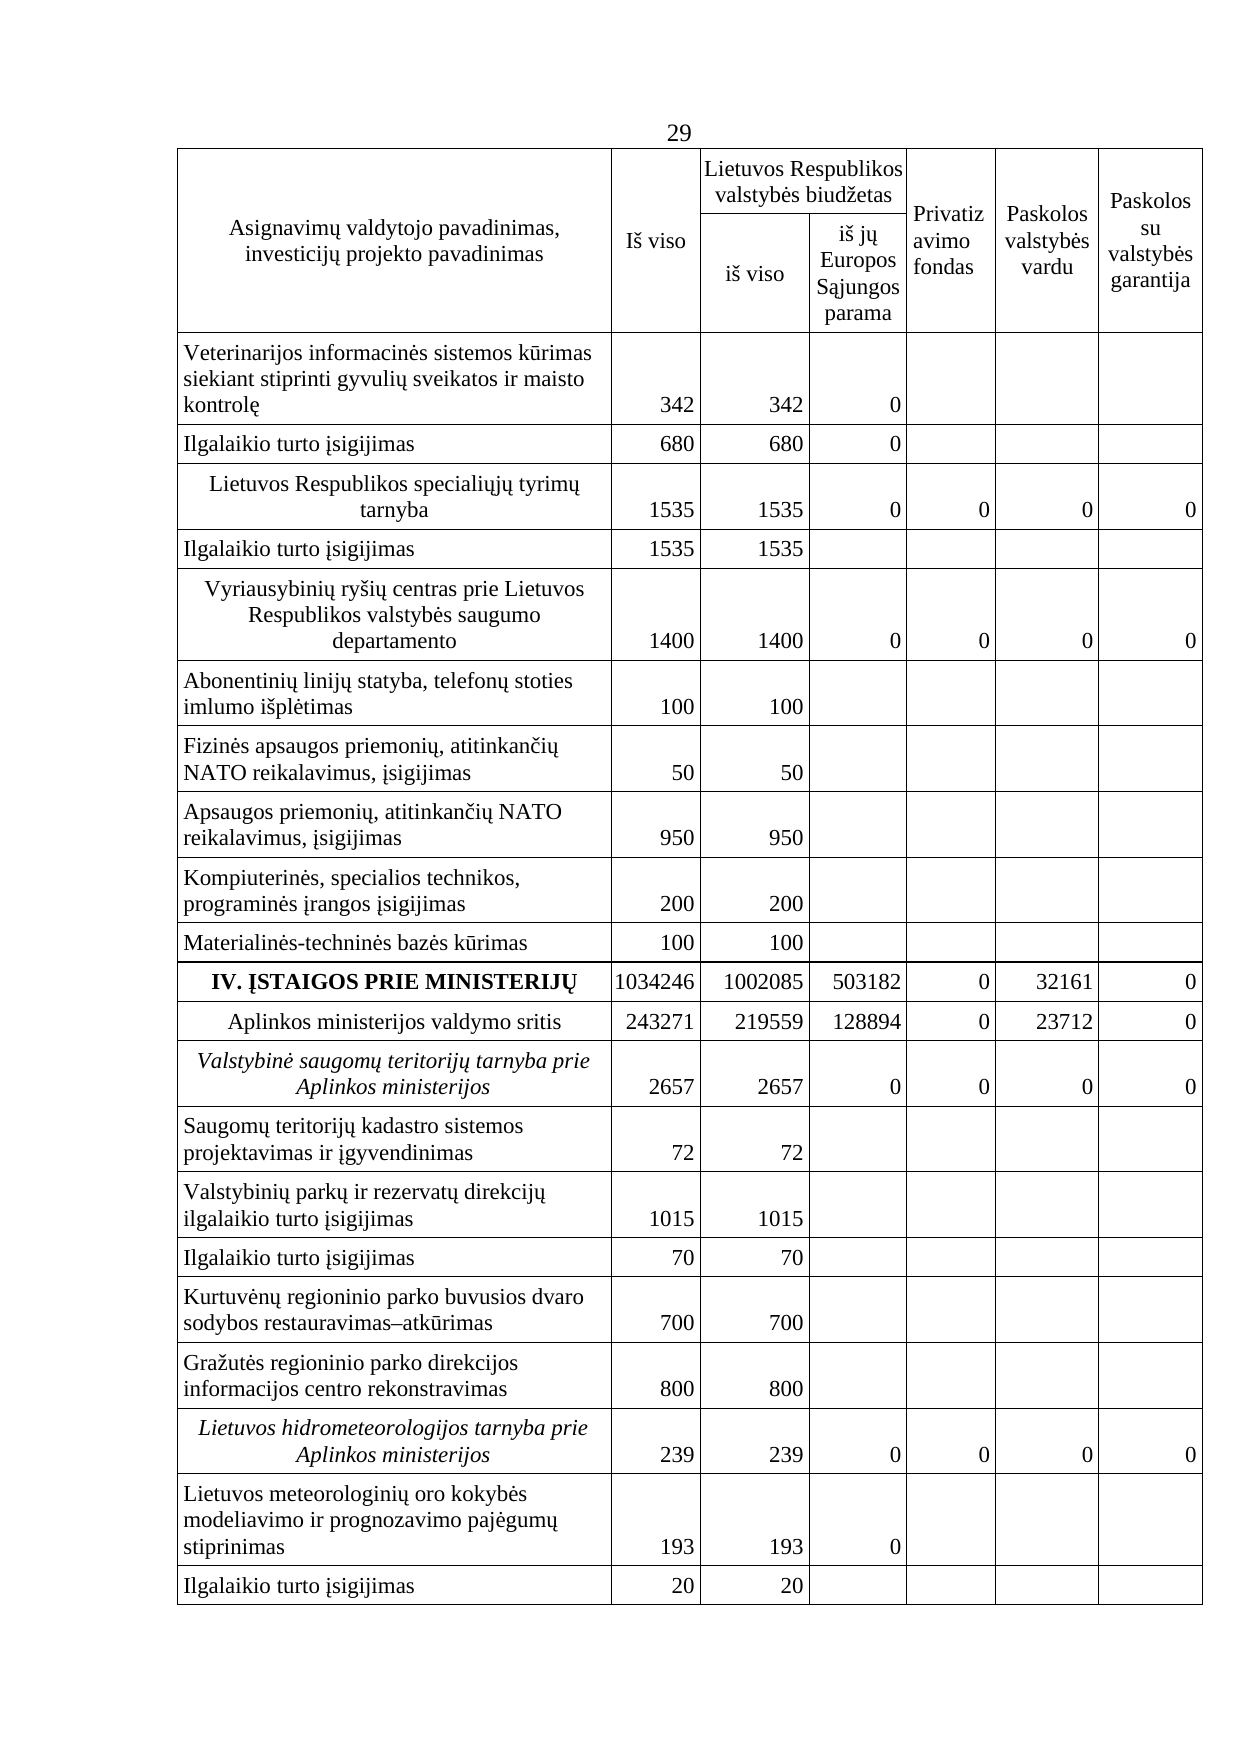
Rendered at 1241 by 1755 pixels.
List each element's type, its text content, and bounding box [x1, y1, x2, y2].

table_header Privatizavimo fondas [907, 149, 995, 332]
table_cell 100 [701, 923, 809, 961]
table_cell [907, 923, 995, 961]
table_cell 23712 [996, 1002, 1098, 1040]
table_cell 342 [701, 333, 809, 423]
table_cell 193 [612, 1474, 700, 1565]
table_cell [1099, 530, 1202, 568]
table_cell [996, 1277, 1098, 1342]
table_cell [907, 1277, 995, 1342]
table_cell 0 [810, 569, 906, 660]
table_cell 100 [612, 923, 700, 961]
table_cell 20 [612, 1566, 700, 1604]
table_cell [996, 1566, 1098, 1604]
table_cell 503182 [810, 963, 906, 1001]
table_cell 0 [1099, 464, 1202, 528]
table_cell [810, 1172, 906, 1237]
table_cell 680 [612, 425, 700, 463]
table_cell 800 [612, 1343, 700, 1407]
table_cell [996, 726, 1098, 791]
table_cell [907, 1238, 995, 1276]
table_cell 70 [612, 1238, 700, 1276]
table_cell [1099, 425, 1202, 463]
table_cell 1400 [701, 569, 809, 660]
table_cell Apsaugos priemonių, atitinkančių NATO reikalavimus, įsigijimas [178, 792, 611, 857]
table_cell [907, 726, 995, 791]
table_cell [996, 1474, 1098, 1565]
table_cell 950 [612, 792, 700, 857]
table_cell 20 [701, 1566, 809, 1604]
table_cell [810, 923, 906, 961]
table_cell [810, 530, 906, 568]
table_cell [996, 1343, 1098, 1407]
table_cell [907, 792, 995, 857]
table_cell 72 [701, 1107, 809, 1171]
table_cell [907, 1474, 995, 1565]
table_cell [996, 333, 1098, 423]
table_cell 0 [810, 1474, 906, 1565]
table_cell Ilgalaikio turto įsigijimas [178, 1566, 611, 1604]
table_cell [907, 530, 995, 568]
table_cell [996, 425, 1098, 463]
table_cell [1099, 1277, 1202, 1342]
table_cell [1099, 1474, 1202, 1565]
table_cell [810, 726, 906, 791]
table_cell [1099, 1343, 1202, 1407]
table_cell iš viso [701, 214, 809, 332]
table_cell 0 [810, 464, 906, 528]
table_cell 950 [701, 792, 809, 857]
table_cell 0 [907, 464, 995, 528]
table_cell 193 [701, 1474, 809, 1565]
table_cell 700 [612, 1277, 700, 1342]
table_cell Gražutės regioninio parko direkcijos informacijos centro rekonstravimas [178, 1343, 611, 1407]
table_cell 0 [1099, 1002, 1202, 1040]
table_cell [907, 858, 995, 922]
table_cell 680 [701, 425, 809, 463]
table_cell 50 [701, 726, 809, 791]
table_cell [810, 1277, 906, 1342]
table_cell 0 [907, 569, 995, 660]
table_cell Fizinės apsaugos priemonių, atitinkančių NATO reikalavimus, įsigijimas [178, 726, 611, 791]
table_cell 0 [810, 333, 906, 423]
table_cell [1099, 1172, 1202, 1237]
table_cell [907, 1343, 995, 1407]
table_cell 0 [1099, 1041, 1202, 1106]
table_cell [1099, 923, 1202, 961]
table_cell Valstybinių parkų ir rezervatų direkcijų ilgalaikio turto įsigijimas [178, 1172, 611, 1237]
table_cell 2657 [612, 1041, 700, 1106]
table_cell [1099, 333, 1202, 423]
table_cell 1002085 [701, 963, 809, 1001]
table_cell Abonentinių linijų statyba, telefonų stoties imlumo išplėtimas [178, 661, 611, 725]
table_cell Kurtuvėnų regioninio parko buvusios dvaro sodybos restauravimas–atkūrimas [178, 1277, 611, 1342]
table_cell 0 [907, 963, 995, 1001]
table_cell [907, 1172, 995, 1237]
table_cell [996, 923, 1098, 961]
table_cell 800 [701, 1343, 809, 1407]
table_cell [810, 858, 906, 922]
table_cell Lietuvos meteorologinių oro kokybės modeliavimo ir prognozavimo pajėgumų stiprinimas [178, 1474, 611, 1565]
table_cell [810, 661, 906, 725]
table_cell 1535 [701, 530, 809, 568]
table_header Paskolos valstybės vardu [996, 149, 1098, 332]
table_cell Kompiuterinės, specialios technikos, programinės įrangos įsigijimas [178, 858, 611, 922]
table_cell [996, 1172, 1098, 1237]
table_cell [996, 530, 1098, 568]
table_cell 0 [996, 464, 1098, 528]
table_cell [1099, 661, 1202, 725]
table_cell 1034246 [612, 963, 700, 1001]
table_cell Lietuvos Respublikos specialiųjų tyrimų tarnyba [178, 464, 611, 528]
table_cell 2657 [701, 1041, 809, 1106]
table_cell 200 [701, 858, 809, 922]
table_cell IV. ĮSTAIGOS PRIE MINISTERIJŲ [178, 963, 611, 1001]
table_cell [996, 858, 1098, 922]
table_cell [1099, 1238, 1202, 1276]
table_cell 0 [996, 569, 1098, 660]
table_cell [810, 1566, 906, 1604]
table_cell 239 [701, 1409, 809, 1473]
table_cell 0 [1099, 963, 1202, 1001]
table_cell Aplinkos ministerijos valdymo sritis [178, 1002, 611, 1040]
table_cell 0 [810, 1041, 906, 1106]
table_cell [810, 1238, 906, 1276]
table_cell 342 [612, 333, 700, 423]
table_cell 100 [701, 661, 809, 725]
table_cell 0 [907, 1041, 995, 1106]
table_cell 0 [996, 1041, 1098, 1106]
table_cell [907, 1566, 995, 1604]
table_cell 1535 [612, 464, 700, 528]
table_cell 0 [810, 425, 906, 463]
table_cell 200 [612, 858, 700, 922]
table_cell 1015 [612, 1172, 700, 1237]
table_cell 0 [907, 1002, 995, 1040]
table_cell Ilgalaikio turto įsigijimas [178, 425, 611, 463]
table_cell 1015 [701, 1172, 809, 1237]
table_cell [1099, 858, 1202, 922]
table_cell 219559 [701, 1002, 809, 1040]
table_cell [996, 661, 1098, 725]
table_cell Saugomų teritorijų kadastro sistemos projektavimas ir įgyvendinimas [178, 1107, 611, 1171]
table_cell 0 [1099, 1409, 1202, 1473]
table_cell 700 [701, 1277, 809, 1342]
table_cell Lietuvos hidrometeorologijos tarnyba prie Aplinkos ministerijos [178, 1409, 611, 1473]
table_header Lietuvos Respublikos valstybės biudžetas [701, 149, 906, 213]
table_cell 0 [810, 1409, 906, 1473]
table_header Iš viso [612, 149, 700, 332]
table_cell 0 [1099, 569, 1202, 660]
table_cell [1099, 726, 1202, 791]
table_cell 1535 [612, 530, 700, 568]
table_cell iš jų Europos Sąjungos parama [810, 214, 906, 332]
table_cell Veterinarijos informacinės sistemos kūrimas siekiant stiprinti gyvulių sveikatos ir maisto kontrolę [178, 333, 611, 423]
table_cell [810, 1343, 906, 1407]
table_cell [1099, 1566, 1202, 1604]
table_cell 32161 [996, 963, 1098, 1001]
table_cell [907, 1107, 995, 1171]
table_cell [1099, 792, 1202, 857]
table_cell 100 [612, 661, 700, 725]
table_cell Ilgalaikio turto įsigijimas [178, 530, 611, 568]
table_cell 128894 [810, 1002, 906, 1040]
table_cell [907, 425, 995, 463]
table_cell 72 [612, 1107, 700, 1171]
table_cell [810, 792, 906, 857]
table_cell [996, 1107, 1098, 1171]
table_cell 0 [907, 1409, 995, 1473]
table_cell [1099, 1107, 1202, 1171]
table_cell [996, 792, 1098, 857]
table_cell Valstybinė saugomų teritorijų tarnyba prie Aplinkos ministerijos [178, 1041, 611, 1106]
table_header Asignavimų valdytojo pavadinimas, investicijų projekto pavadinimas [178, 149, 611, 332]
table_cell 70 [701, 1238, 809, 1276]
table_cell [907, 333, 995, 423]
table_cell 243271 [612, 1002, 700, 1040]
table_cell [907, 661, 995, 725]
table_cell Ilgalaikio turto įsigijimas [178, 1238, 611, 1276]
table_cell 0 [996, 1409, 1098, 1473]
table_cell Vyriausybinių ryšių centras prie Lietuvos Respublikos valstybės saugumo departamento [178, 569, 611, 660]
table_cell 1400 [612, 569, 700, 660]
table_cell [996, 1238, 1098, 1276]
table_cell 50 [612, 726, 700, 791]
table_cell 239 [612, 1409, 700, 1473]
table_header Paskolos su valstybės garantija [1099, 149, 1202, 332]
table_cell Materialinės-techninės bazės kūrimas [178, 923, 611, 961]
table_cell 1535 [701, 464, 809, 528]
table_cell [810, 1107, 906, 1171]
